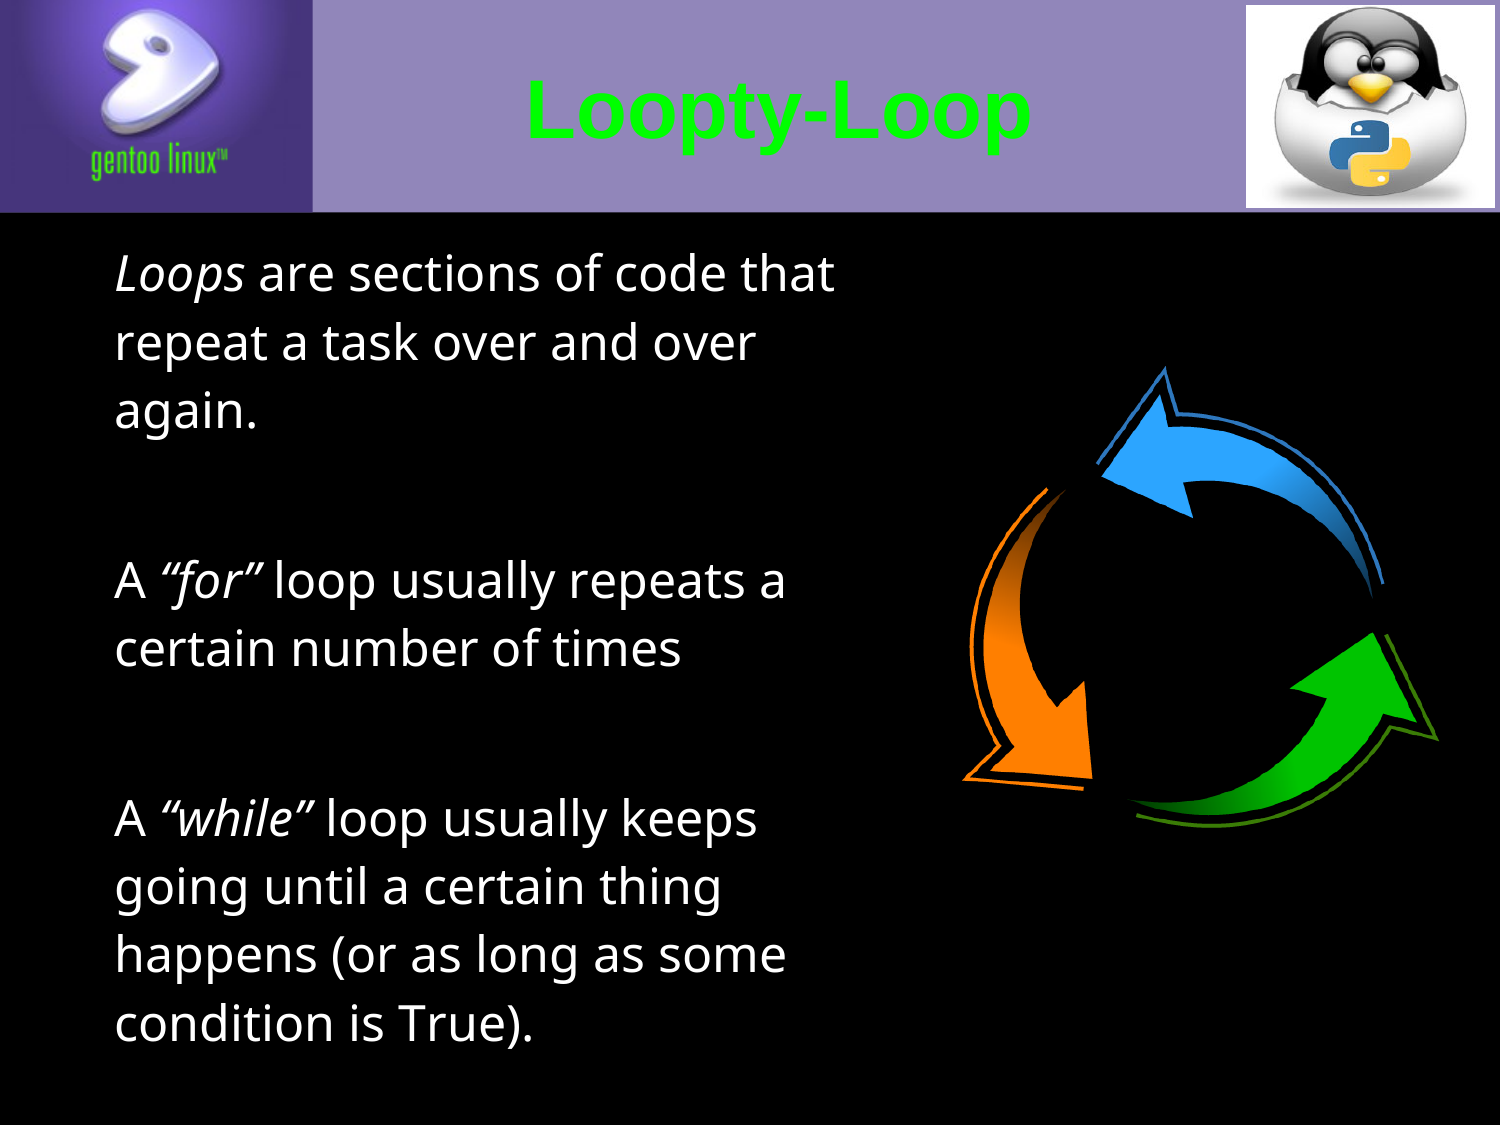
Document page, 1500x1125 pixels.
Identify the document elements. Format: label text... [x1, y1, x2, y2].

title Loopty-Loop [324, 12, 1235, 201]
picture [1246, 5, 1495, 208]
list Loops are sections of code that repeat a task over and over again. A “for” loop usually repeats a certain number of times A “while” loop usually keeps going until a certain thing happens (or as long as some condition is True). [58, 238, 873, 958]
picture [952, 356, 1449, 856]
picture [0, 0, 302, 184]
